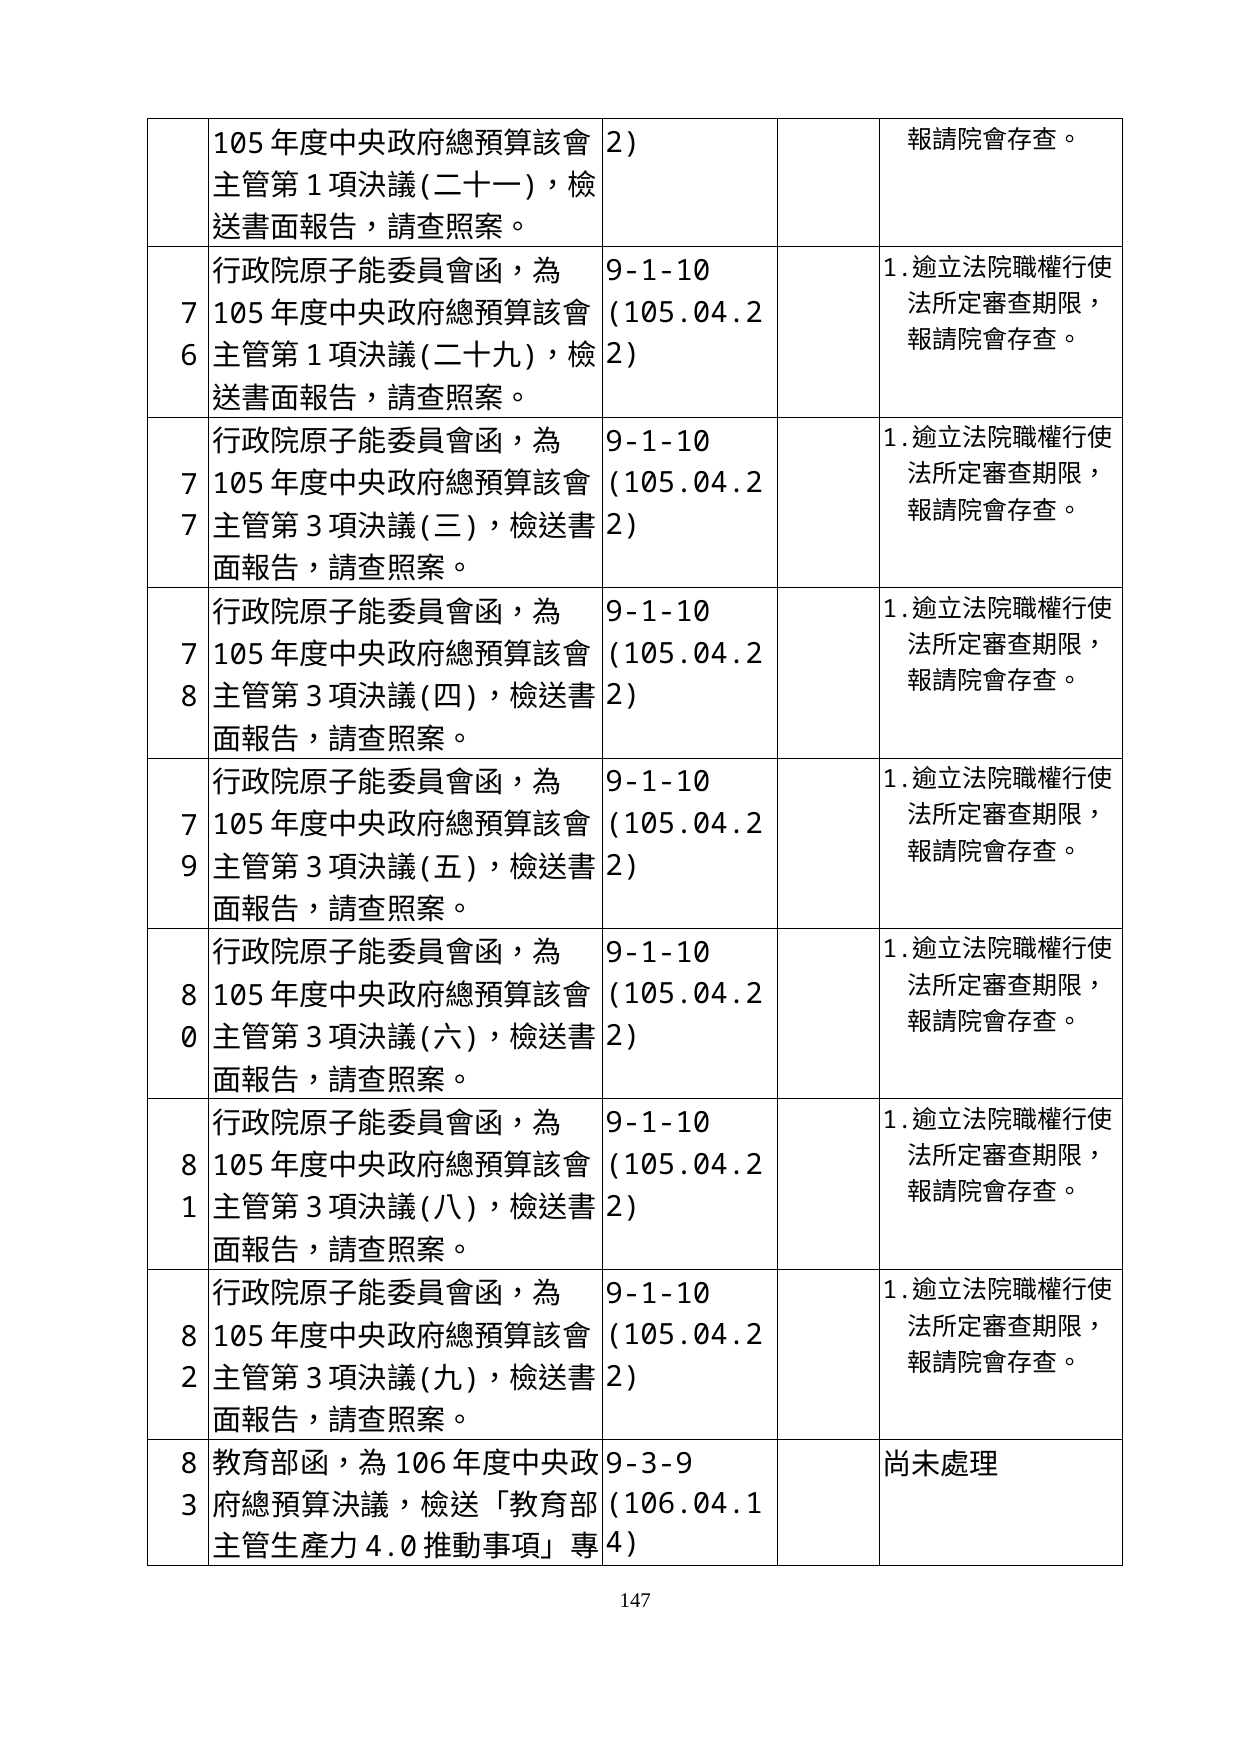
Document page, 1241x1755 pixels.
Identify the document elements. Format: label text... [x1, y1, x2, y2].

table_cell 1.逾立法院職權行使法所定審查期限，報請院會存查。 [880, 247, 1122, 417]
table_cell 行政院原子能委員會函，為105年度中央政府總預算該會主管第3項決議(五)，檢送書面報告，請查照案。 [209, 759, 602, 928]
table_cell 1.逾立法院職權行使法所定審查期限，報請院會存查。 [880, 588, 1122, 757]
table_cell [148, 1270, 208, 1439]
table_cell [148, 119, 208, 246]
table_cell [778, 418, 879, 587]
table_cell 9-1-10 (105.04.22) [603, 247, 777, 417]
table_cell 9-1-10 (105.04.22) [603, 1270, 777, 1439]
table_cell [778, 119, 879, 246]
table_cell 1.逾立法院職權行使法所定審查期限，報請院會存查。 [880, 759, 1122, 928]
table_cell 9-3-9 (106.04.14) [603, 1440, 777, 1565]
table_cell 行政院原子能委員會函，為105年度中央政府總預算該會主管第3項決議(九)，檢送書面報告，請查照案。 [209, 1270, 602, 1439]
table_cell 行政院原子能委員會函，為105年度中央政府總預算該會主管第3項決議(三)，檢送書面報告，請查照案。 [209, 418, 602, 587]
table_cell 9-1-10 (105.04.22) [603, 588, 777, 757]
table_cell 1.逾立法院職權行使法所定審查期限，報請院會存查。 [880, 418, 1122, 587]
table_cell [148, 588, 208, 757]
table_cell 尚未處理 [880, 1440, 1122, 1565]
table_cell 教育部函，為106年度中央政府總預算決議，檢送「教育部主管生產力4.0推動事項」專 [209, 1440, 602, 1565]
table_cell [778, 1440, 879, 1565]
table_cell [148, 1099, 208, 1269]
table_cell 報請院會存查。 [880, 119, 1122, 246]
table_cell 9-1-10 (105.04.22) [603, 929, 777, 1098]
table_cell 9-1-10 (105.04.22) [603, 418, 777, 587]
table_cell [778, 759, 879, 928]
table_cell 行政院原子能委員會函，為105年度中央政府總預算該會主管第1項決議(二十九)，檢送書面報告，請查照案。 [209, 247, 602, 417]
table_cell 1.逾立法院職權行使法所定審查期限，報請院會存查。 [880, 1099, 1122, 1269]
table_cell 1.逾立法院職權行使法所定審查期限，報請院會存查。 [880, 1270, 1122, 1439]
table_cell [778, 1099, 879, 1269]
table_cell [148, 759, 208, 928]
table_cell 行政院原子能委員會函，為105年度中央政府總預算該會主管第3項決議(八)，檢送書面報告，請查照案。 [209, 1099, 602, 1269]
table_cell [778, 247, 879, 417]
table_cell 9-1-10 (105.04.22) [603, 1099, 777, 1269]
table_cell 行政院原子能委員會函，為105年度中央政府總預算該會主管第3項決議(六)，檢送書面報告，請查照案。 [209, 929, 602, 1098]
table_cell [148, 418, 208, 587]
table_cell [778, 588, 879, 757]
table_cell [778, 929, 879, 1098]
table_cell [148, 929, 208, 1098]
table_cell 行政院原子能委員會函，為105年度中央政府總預算該會主管第3項決議(四)，檢送書面報告，請查照案。 [209, 588, 602, 757]
table_cell [148, 1440, 208, 1565]
table_cell 1.逾立法院職權行使法所定審查期限，報請院會存查。 [880, 929, 1122, 1098]
table_cell [148, 247, 208, 417]
table_cell 9-1-10 (105.04.22) [603, 759, 777, 928]
table_cell 105年度中央政府總預算該會主管第1項決議(二十一)，檢送書面報告，請查照案。 [209, 119, 602, 246]
table_cell 2) [603, 119, 777, 246]
table_cell [778, 1270, 879, 1439]
